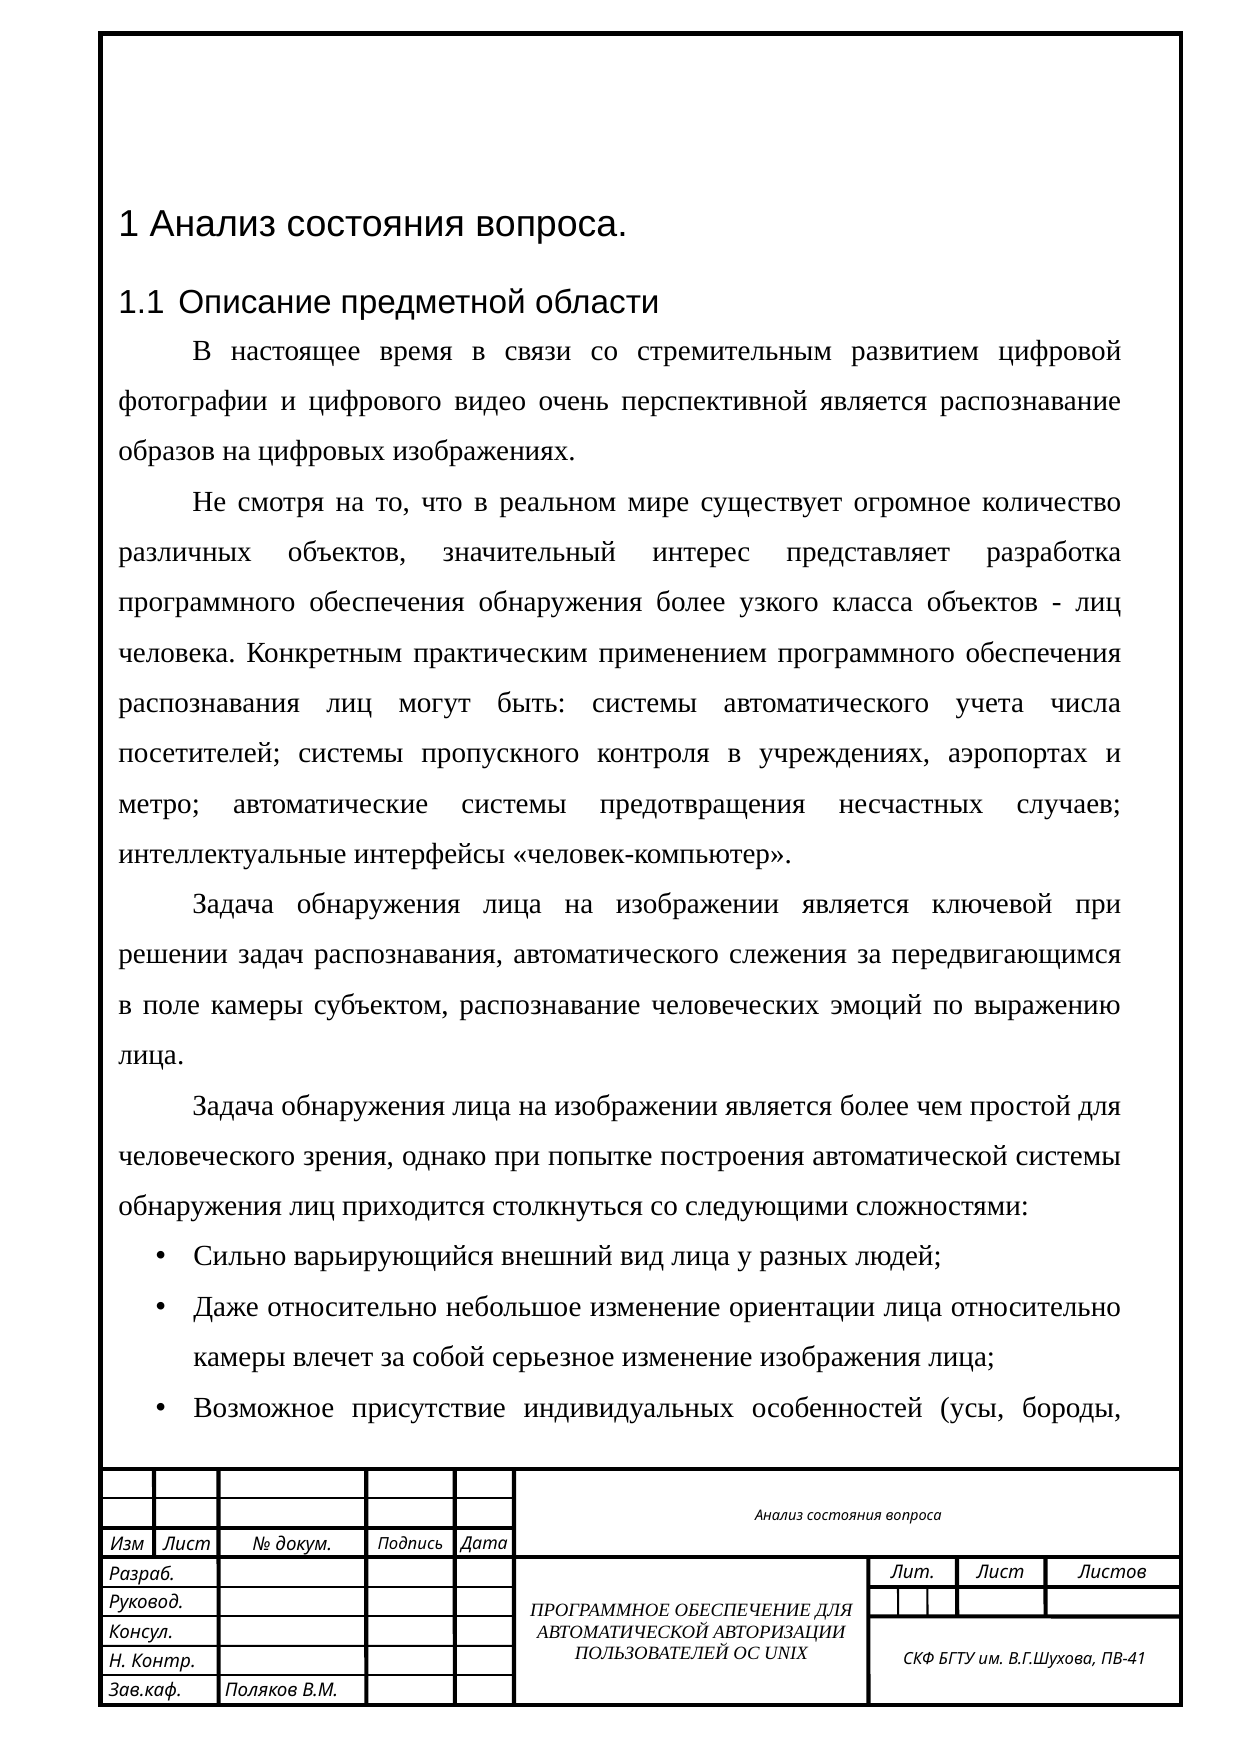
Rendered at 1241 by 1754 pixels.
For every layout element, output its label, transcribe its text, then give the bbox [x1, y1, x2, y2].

text Задача обнаружения лица на изображении является ключевой при решении задач распознавания, автоматического слежения за передвигающимся в поле камеры субъектом, распознавание человеческих эмоций по выражению лица. [118, 886, 1122, 1071]
list Даже относительно небольшое изменение ориентации лица относительно камеры влечет за собой серьезное изменение изображения лица; [156, 1289, 1122, 1373]
subtitle Описание предметной области [118, 282, 1122, 320]
list Сильно варьирующийся внешний вид лица у разных людей; [156, 1238, 1122, 1272]
text В настоящее время в связи со стремительным развитием цифровой фотографии и цифрового видео очень перспективной является распознавание образов на цифровых изображениях. [118, 333, 1122, 467]
text Задача обнаружения лица на изображении является более чем простой для человеческого зрения, однако при попытке построения автоматической системы обнаружения лиц приходится столкнуться со следующими сложностями: [118, 1088, 1122, 1222]
text Не смотря на то, что в реальном мире существует огромное количество различных объектов, значительный интерес представляет разработка программного обеспечения обнаружения более узкого класса объектов - лиц человека. Конкретным практическим применением программного обеспечения распознавания лиц могут быть: системы автоматического учета числа посетителей; системы пропускного контроля в учреждениях, аэропортах и метро; автоматические системы предотвращения несчастных случаев; интеллектуальные интерфейсы «человек-компьютер». [118, 484, 1122, 869]
list Возможное присутствие индивидуальных особенностей (усы, бороды, [156, 1390, 1122, 1423]
title 1 Анализ состояния вопроса. [118, 201, 1122, 244]
